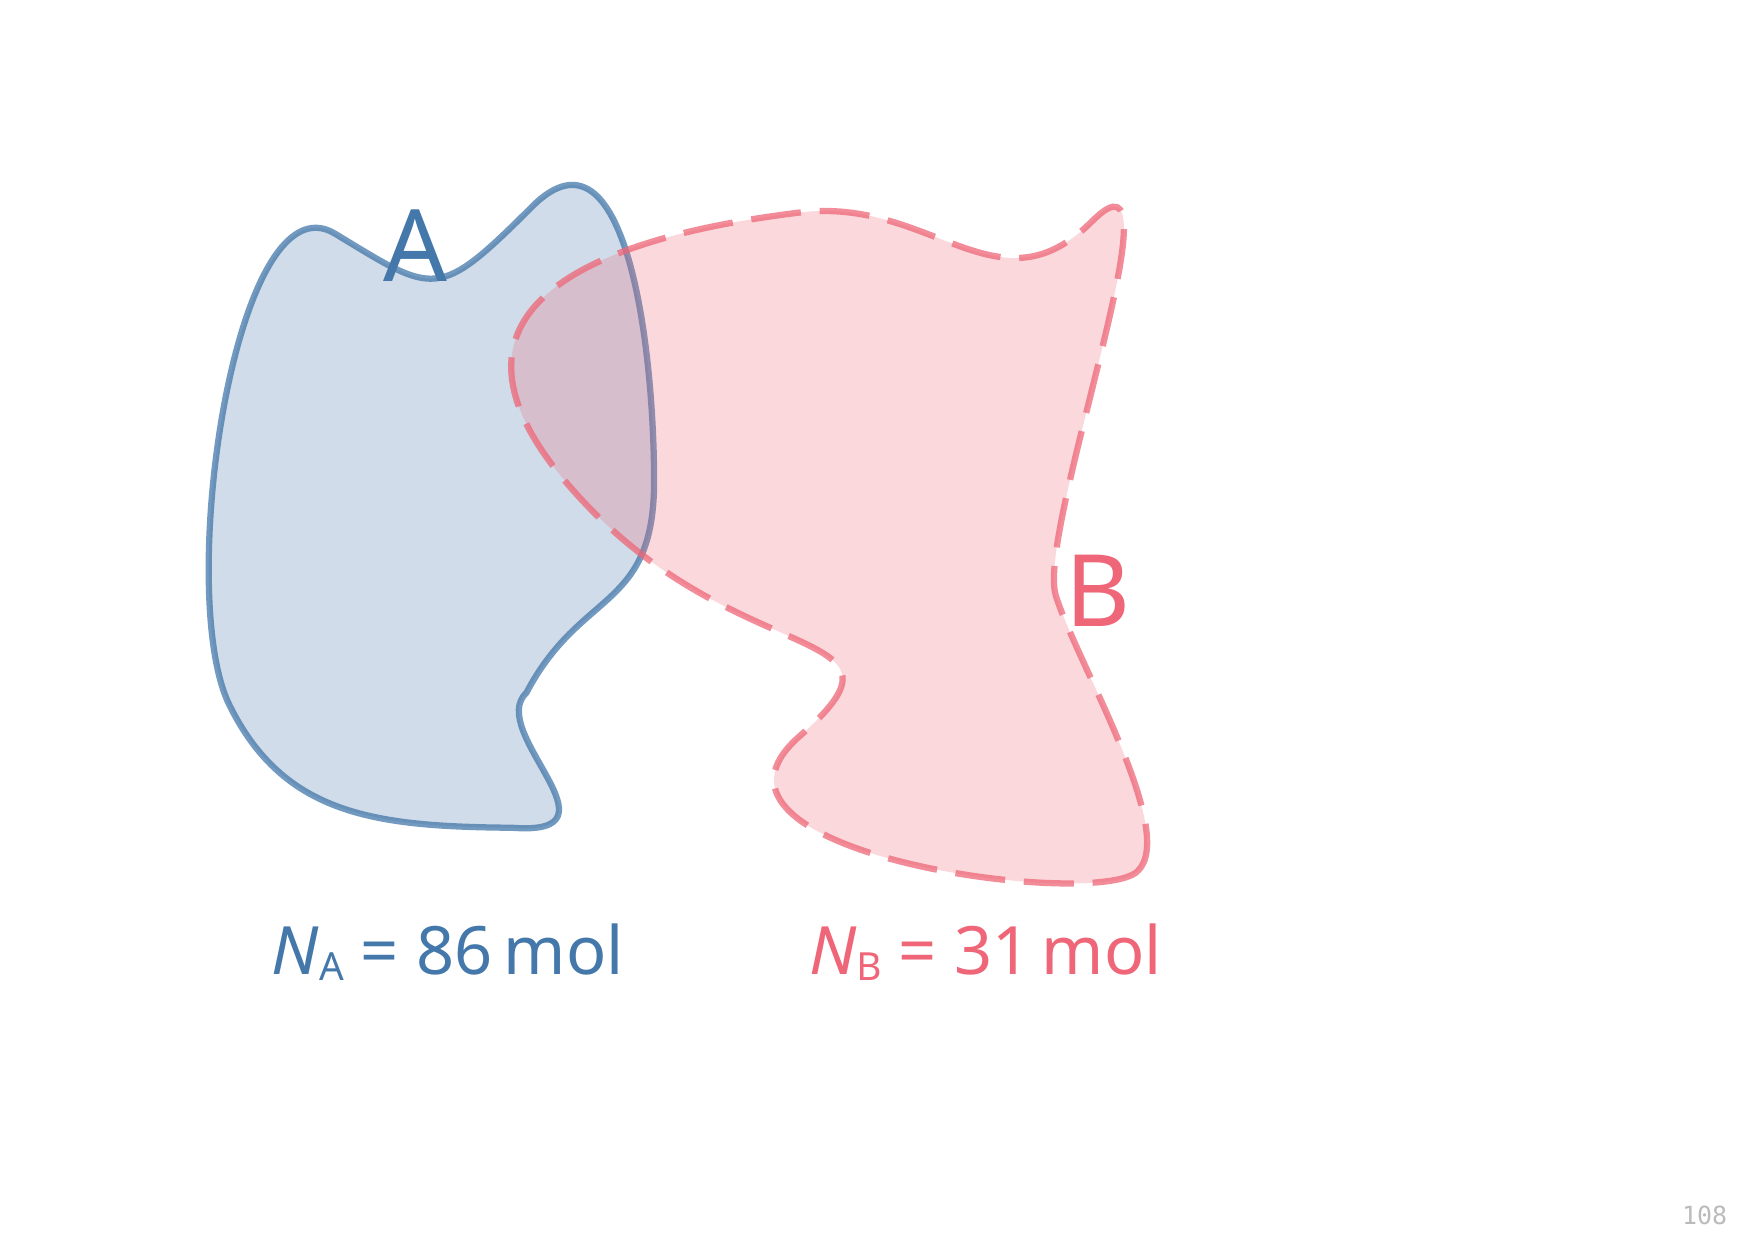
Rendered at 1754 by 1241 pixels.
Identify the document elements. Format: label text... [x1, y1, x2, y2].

text_box NA = 86 mol [257, 886, 634, 976]
text_box [208, 184, 1148, 884]
text_box A [368, 167, 477, 283]
text_box NB = 31 mol [794, 886, 1164, 976]
text_box B [1050, 511, 1142, 627]
